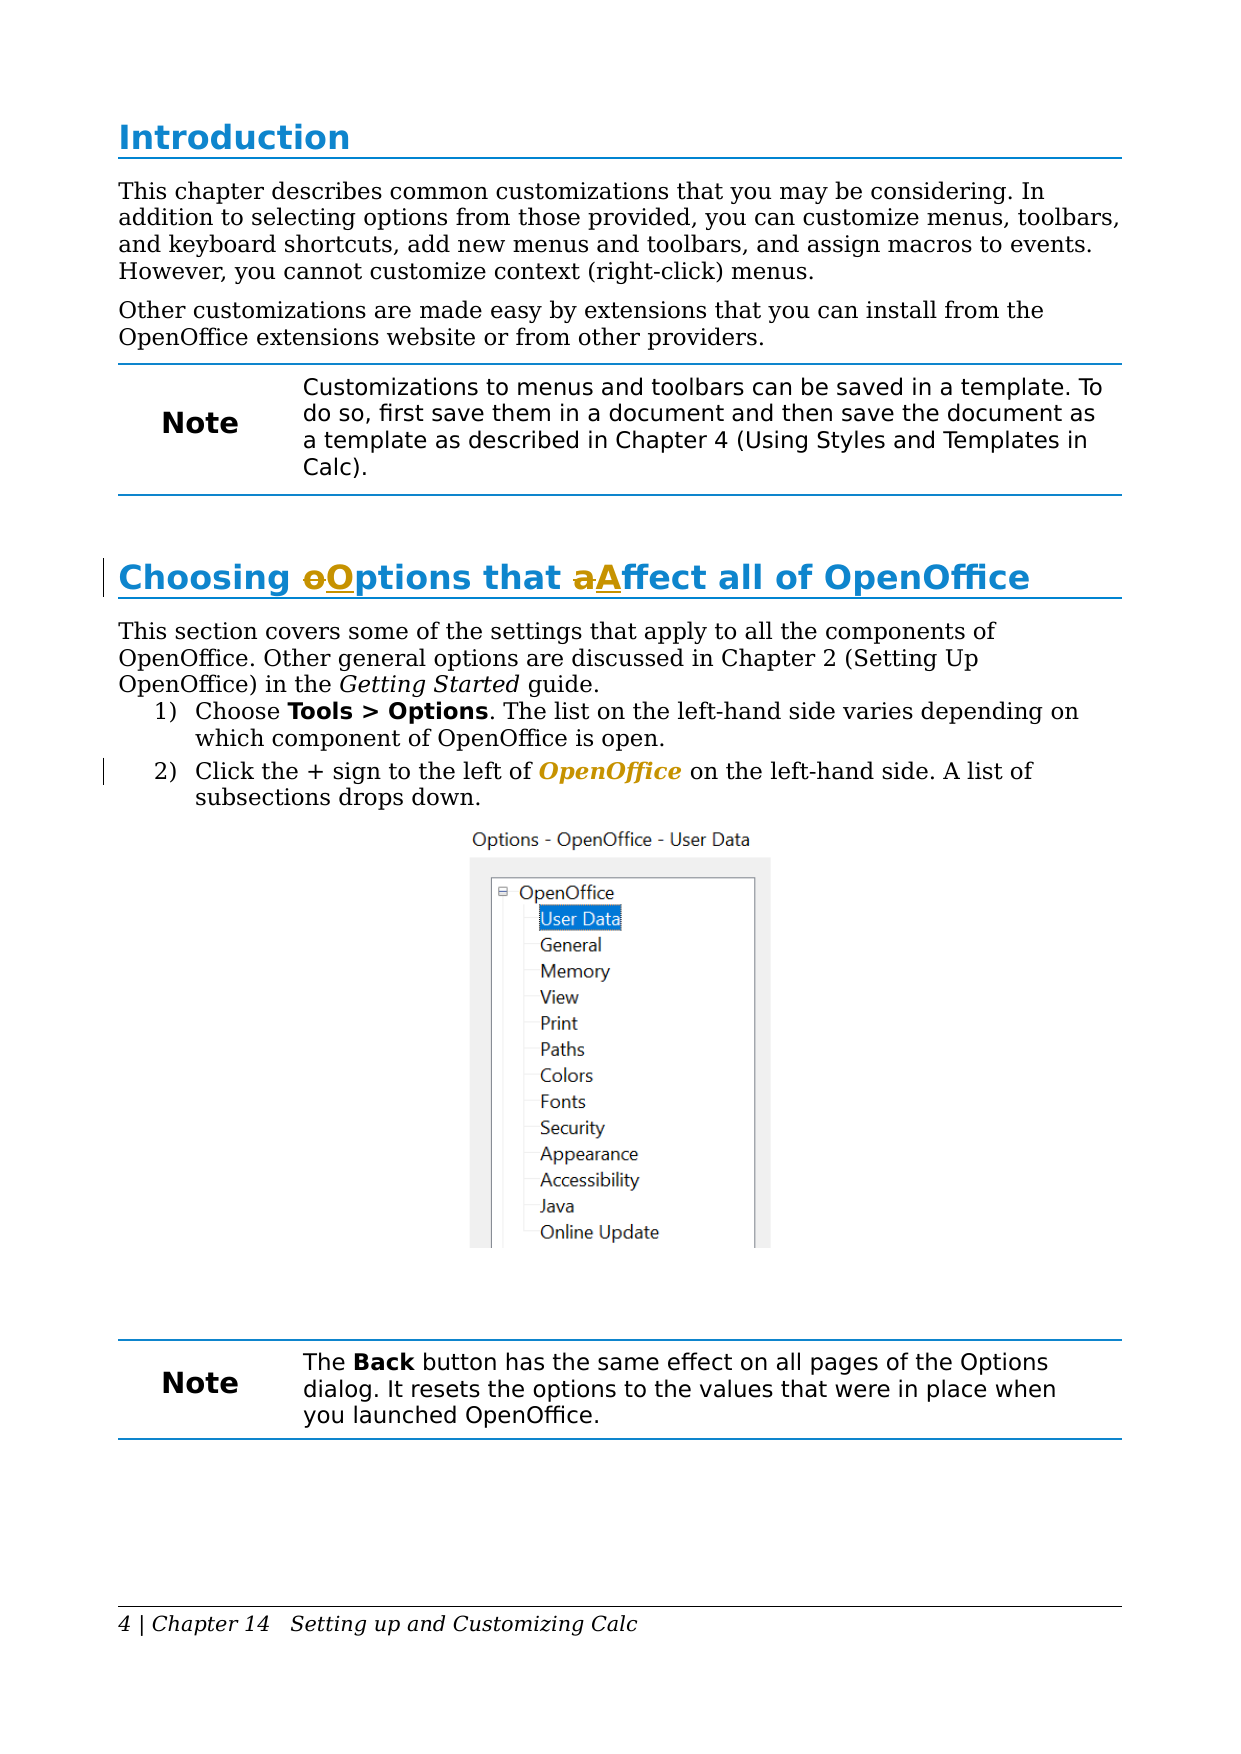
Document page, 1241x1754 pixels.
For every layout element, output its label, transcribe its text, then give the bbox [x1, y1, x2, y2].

list Choose Tools > Options. The list on the left-hand side varies depending on which component of OpenOffice is open. [177, 698, 1122, 751]
table_header Note [118, 1341, 281, 1438]
subtitle Introduction [118, 118, 1122, 157]
table_header Customizations to menus and toolbars can be saved in a template. To do so, first save them in a document and then save the document as a template as described in Chapter 4 (Using Styles and Templates in Calc). [281, 365, 1122, 493]
list Click the + sign to the left of OpenOffice on the left-hand side. A list of subsections drops down. [177, 758, 1122, 811]
text Other customizations are made easy by extensions that you can install from the OpenOffice extensions website or from other providers. [118, 297, 1122, 350]
table_header The Back button has the same effect on all pages of the Options dialog. It resets the options to the values that were in place when you launched OpenOffice. [281, 1341, 1122, 1438]
table_header Note [118, 365, 281, 493]
list This section covers some of the settings that apply to all the components of OpenOffice. Other general options are discussed in Chapter 2 (Setting Up OpenOffice) in the Getting Started guide. [118, 618, 1122, 698]
subtitle Choosing Options that Affect all of OpenOffice [118, 558, 1122, 597]
text This chapter describes common customizations that you may be considering. In addition to selecting options from those provided, you can customize menus, toolbars, and keyboard shortcuts, add new menus and toolbars, and assign macros to events. However, you cannot customize context (right-click) menus. [118, 178, 1122, 284]
picture [469, 823, 771, 1248]
